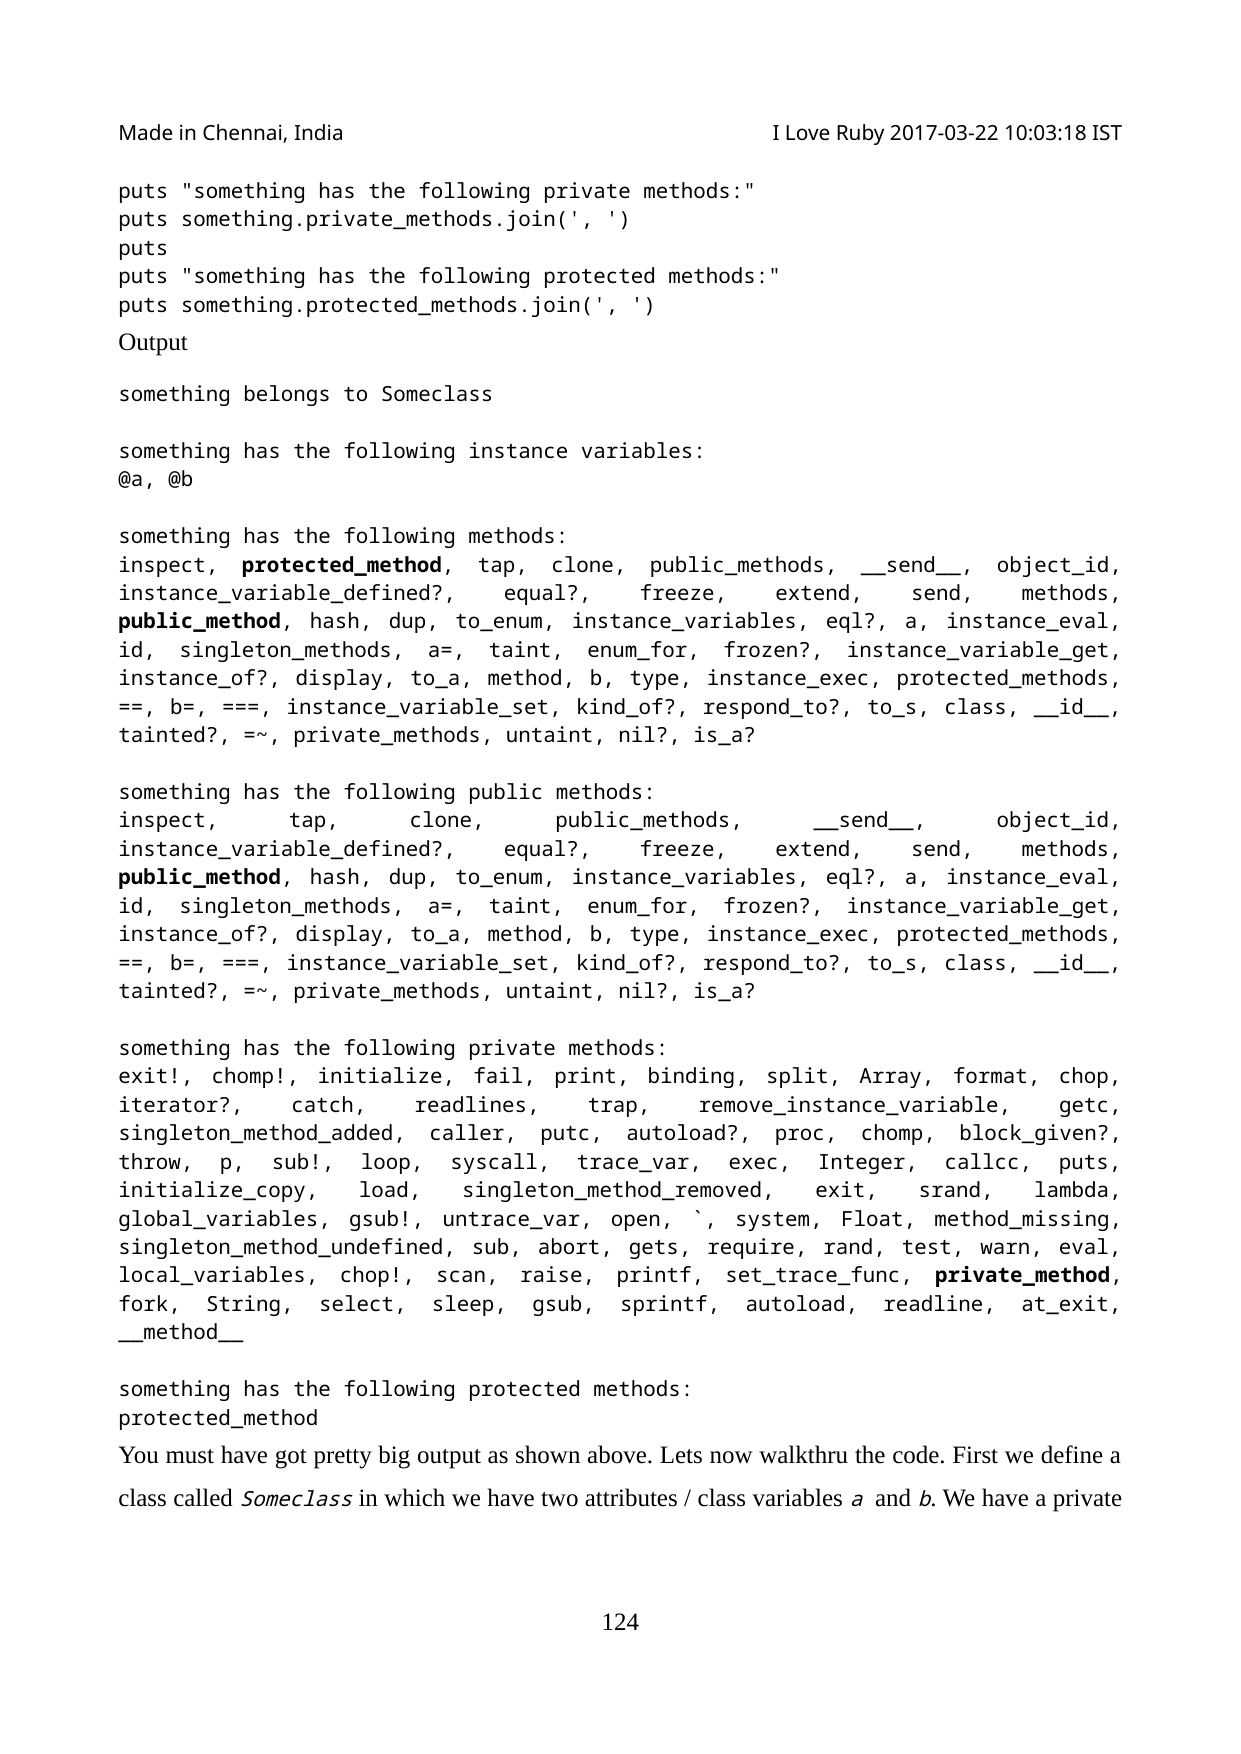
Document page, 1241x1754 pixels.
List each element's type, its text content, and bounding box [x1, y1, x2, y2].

text something belongs to Someclass [118, 379, 1122, 407]
text something has the following public methods: [118, 777, 1122, 806]
text something has the following private methods: [118, 1033, 1122, 1062]
text something has the following methods: [118, 521, 1122, 550]
text exit!, chomp!, initialize, fail, print, binding, split, Array, format, chop, iterator?, catch, readlines, trap, remove_instance_variable, getc, singleton_method_added, caller, putc, autoload?, proc, chomp, block_given?, throw, p, sub!, loop, syscall, trace_var, exec, Integer, callcc, puts, initialize_copy, load, singleton_method_removed, exit, srand, lambda, global_variables, gsub!, untrace_var, open, `, system, Float, method_missing, singleton_method_undefined, sub, abort, gets, require, rand, test, warn, eval, local_variables, chop!, scan, raise, printf, set_trace_func, private_method, fork, String, select, sleep, gsub, sprintf, autoload, readline, at_exit, __method__ [118, 1062, 1122, 1346]
text @a, @b [118, 464, 1122, 493]
text puts "something has the following protected methods:" [118, 261, 1122, 290]
text puts something.private_methods.join(', ') [118, 204, 1122, 233]
text inspect, tap, clone, public_methods, __send__, object_id, instance_variable_defined?, equal?, freeze, extend, send, methods, public_method, hash, dup, to_enum, instance_variables, eql?, a, instance_eval, id, singleton_methods, a=, taint, enum_for, frozen?, instance_variable_get, instance_of?, display, to_a, method, b, type, instance_exec, protected_methods, ==, b=, ===, instance_variable_set, kind_of?, respond_to?, to_s, class, __id__, tainted?, =~, private_methods, untaint, nil?, is_a? [118, 806, 1122, 1005]
text something has the following instance variables: [118, 436, 1122, 464]
text puts [118, 233, 1122, 261]
text Output [118, 327, 1122, 356]
text something has the following protected methods: [118, 1374, 1122, 1403]
text You must have got pretty big output as shown above. Lets now walkthru the code. First we define a class called Someclass in which we have two attributes / class variables a and b. We have a private [118, 1440, 1122, 1513]
text puts something.protected_methods.join(', ') [118, 290, 1122, 318]
text protected_method [118, 1403, 1122, 1431]
text inspect, protected_method, tap, clone, public_methods, __send__, object_id, instance_variable_defined?, equal?, freeze, extend, send, methods, public_method, hash, dup, to_enum, instance_variables, eql?, a, instance_eval, id, singleton_methods, a=, taint, enum_for, frozen?, instance_variable_get, instance_of?, display, to_a, method, b, type, instance_exec, protected_methods, ==, b=, ===, instance_variable_set, kind_of?, respond_to?, to_s, class, __id__, tainted?, =~, private_methods, untaint, nil?, is_a? [118, 550, 1122, 749]
text puts "something has the following private methods:" [118, 176, 1122, 204]
